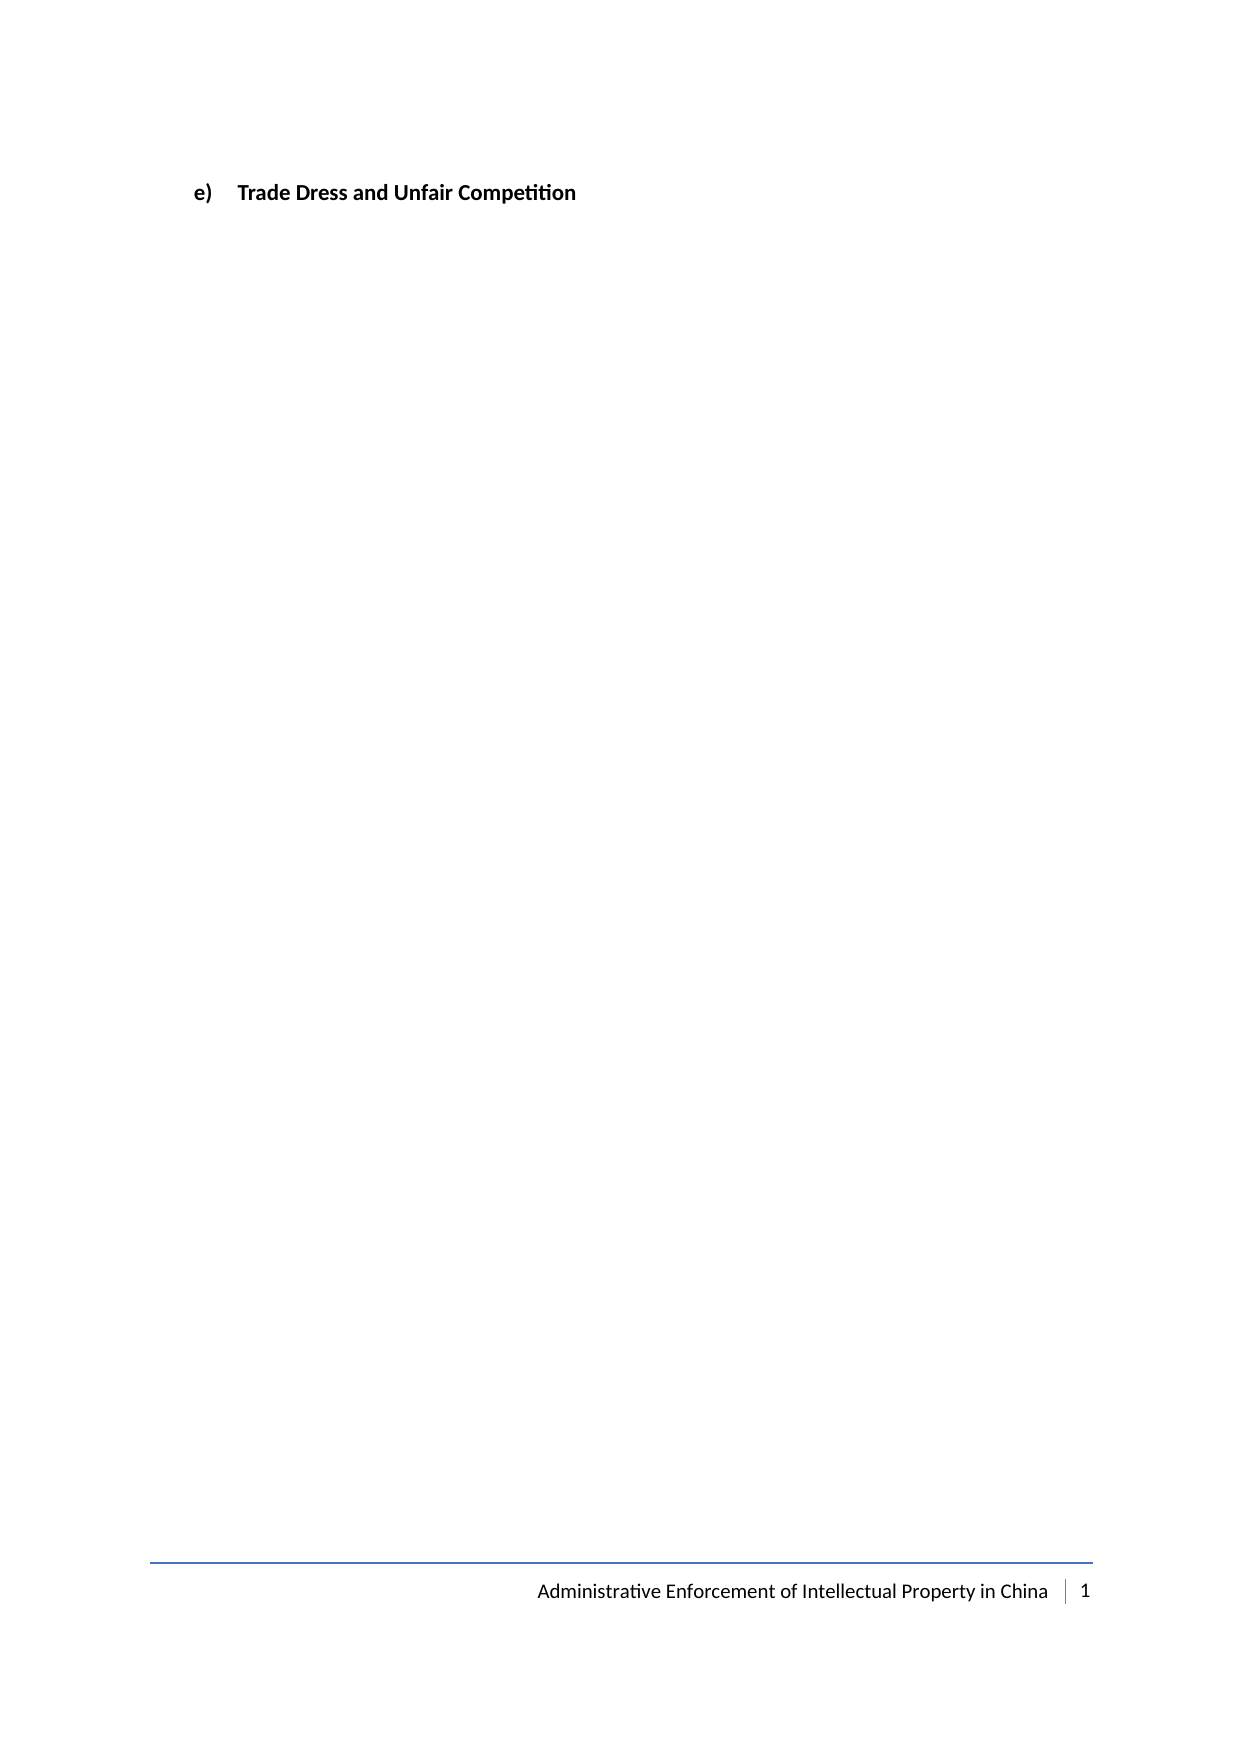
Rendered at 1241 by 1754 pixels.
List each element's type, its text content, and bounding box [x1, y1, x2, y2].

list Trade Dress and Unfair Competition [194, 150, 1090, 212]
